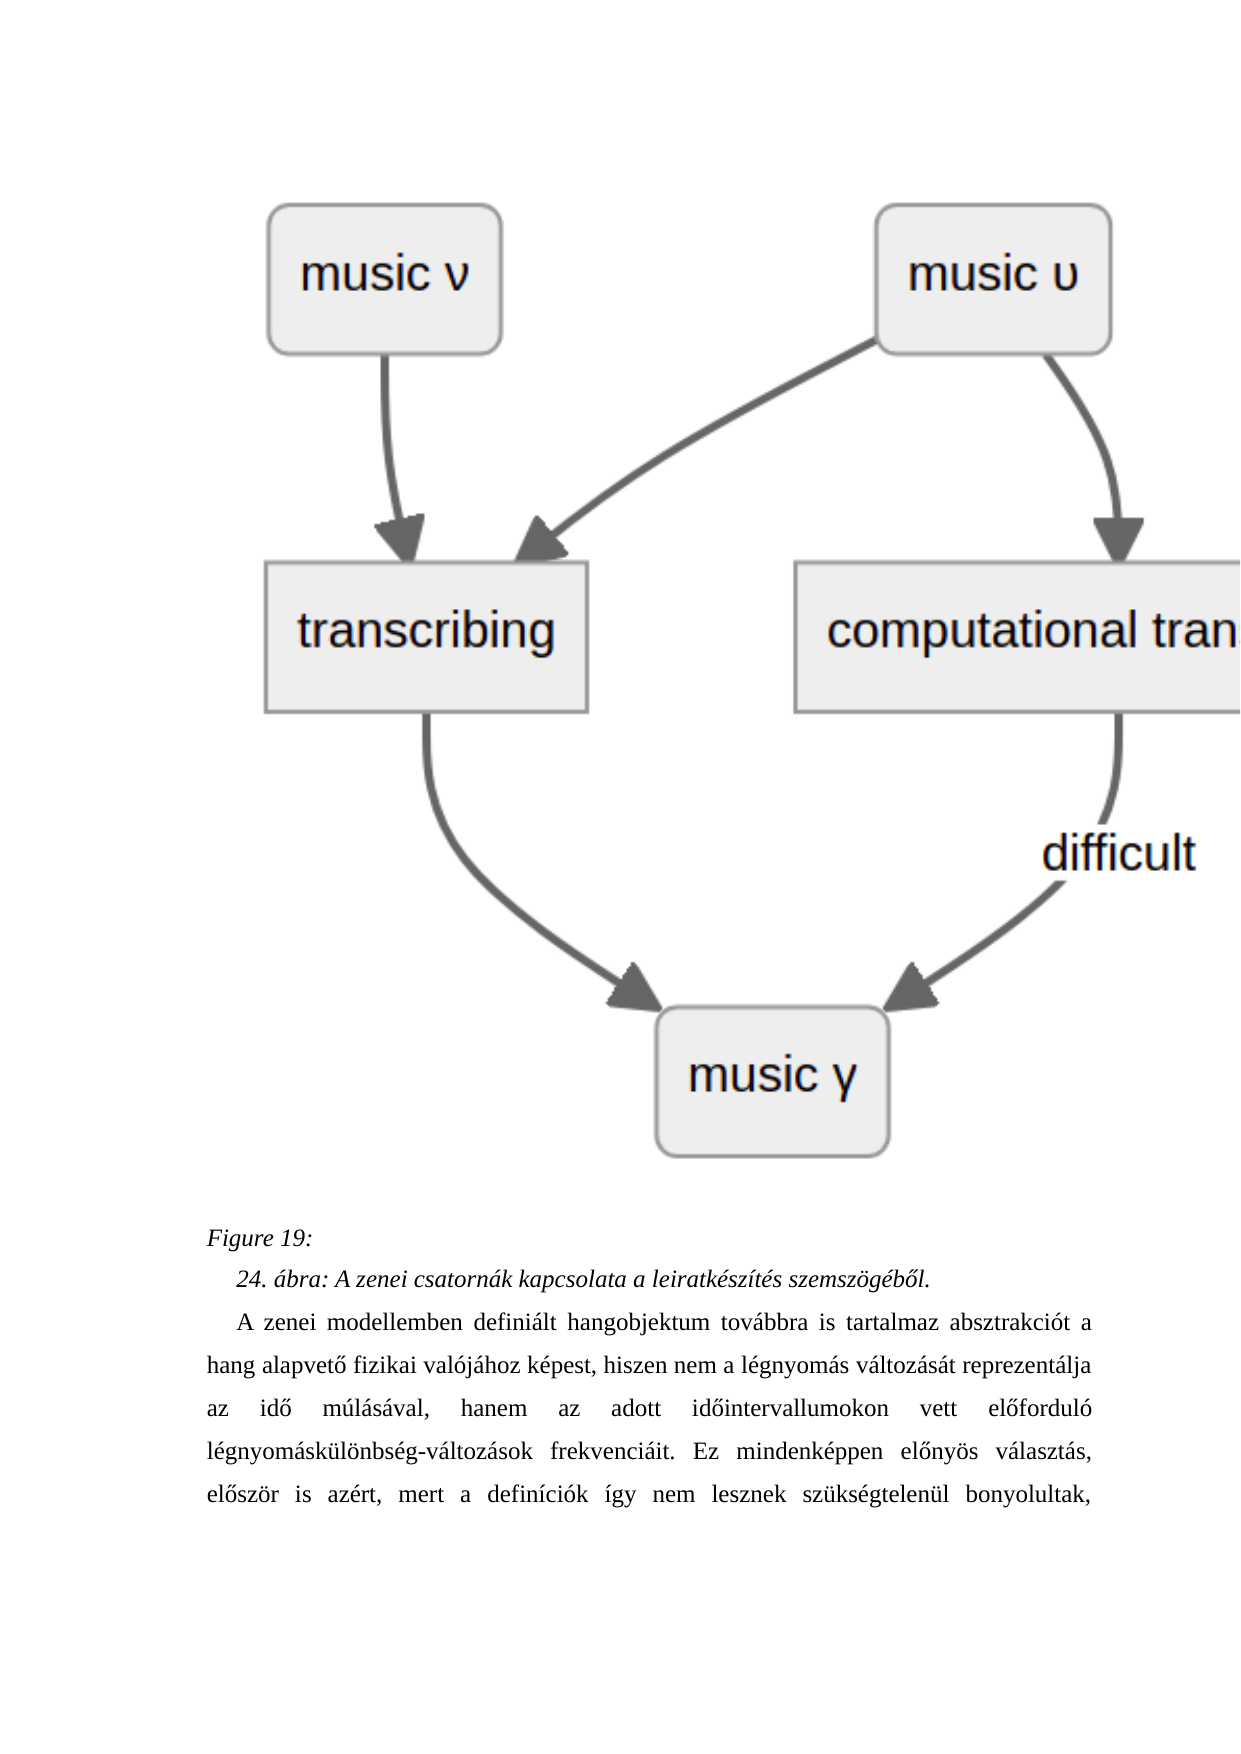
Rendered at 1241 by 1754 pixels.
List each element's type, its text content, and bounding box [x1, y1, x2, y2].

picture [206, 147, 1241, 1211]
text 24. ábra: A zenei csatornák kapcsolata a leiratkészítés szemszögéből. [207, 1264, 1093, 1293]
text A zenei modellemben definiált hangobjektum továbbra is tartalmaz absztrakciót a hang alapvető fizikai valójához képest, hiszen nem a légnyomás változását reprezentálja az idő múlásával, hanem az adott időintervallumokon vett előforduló légnyomáskülönbség-változások frekvenciáit. Ez mindenképpen előnyös választás, először is azért, mert a definíciók így nem lesznek szükségtelenül bonyolultak, [207, 1307, 1093, 1508]
text Figure 19: [207, 1223, 1093, 1251]
